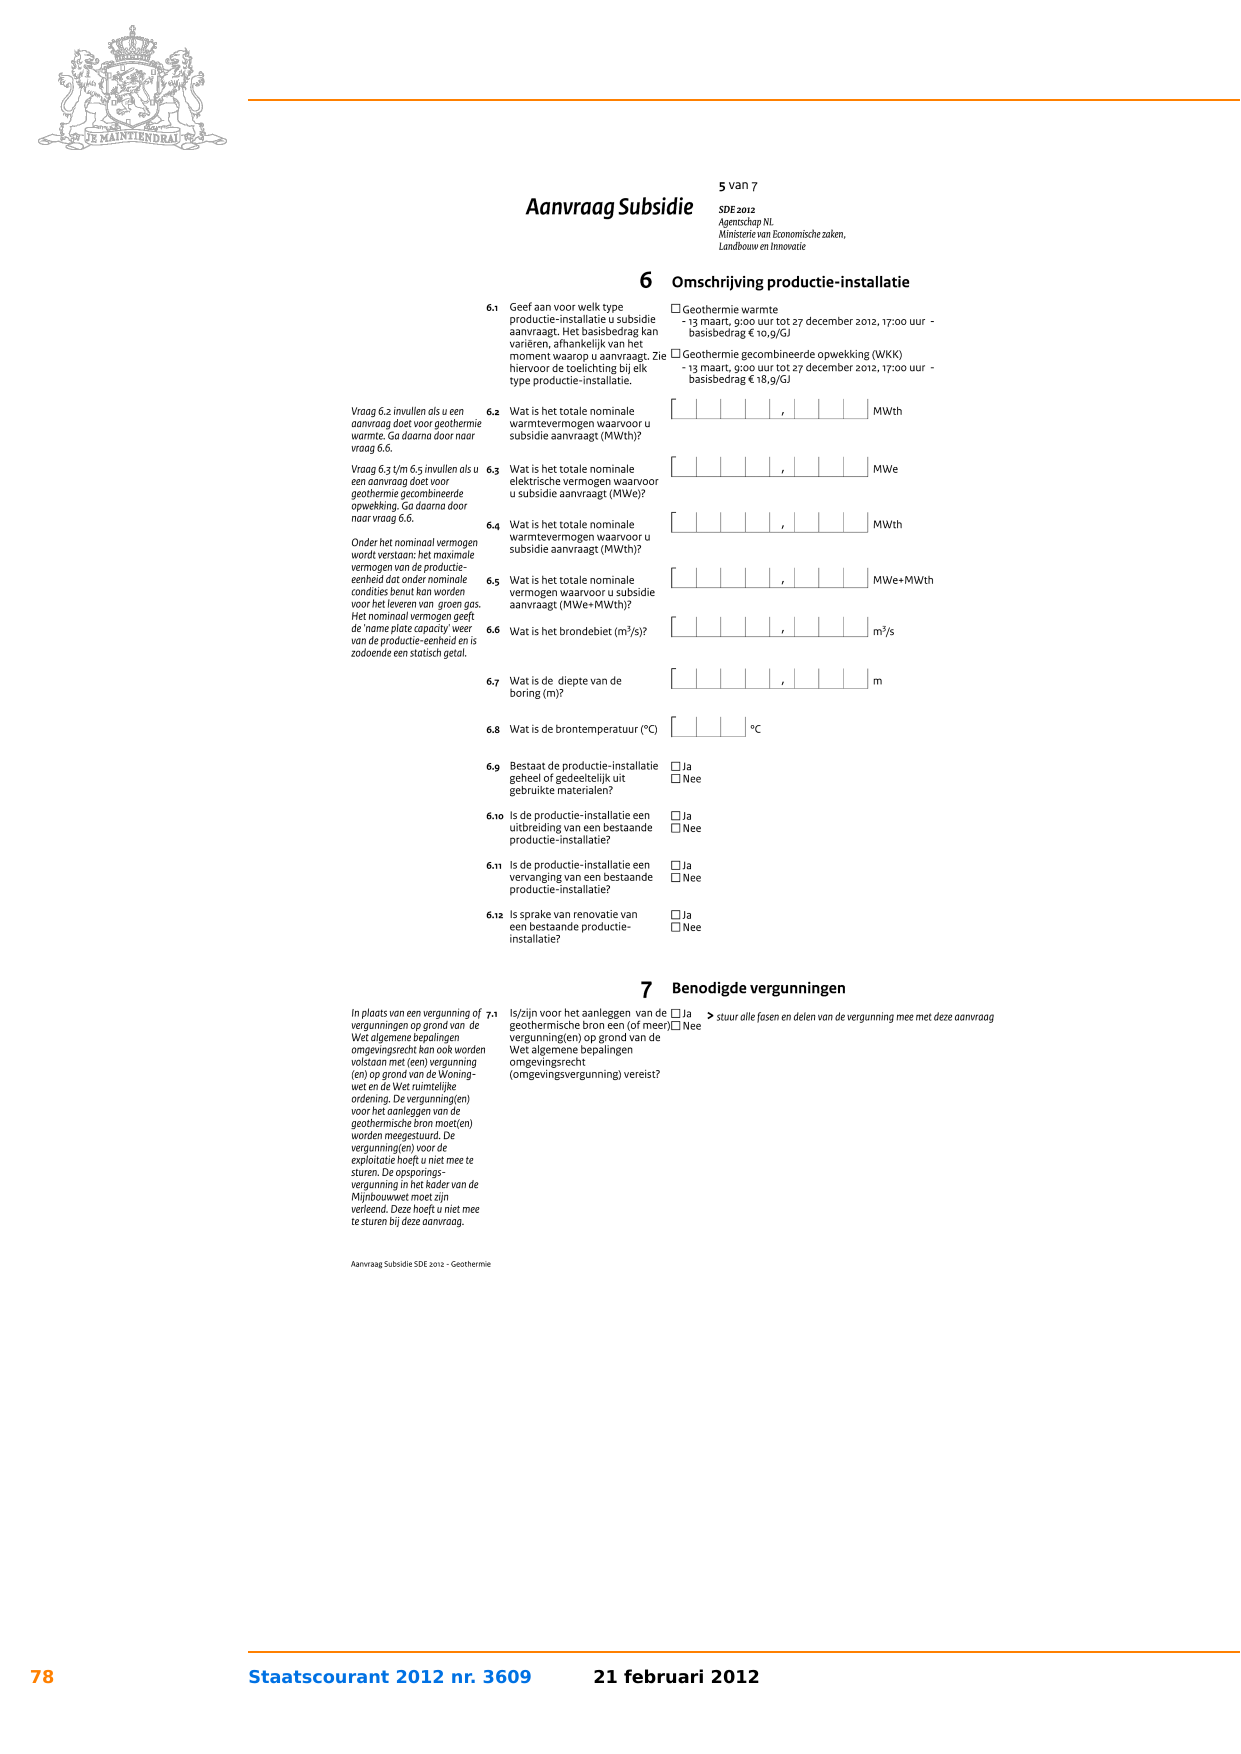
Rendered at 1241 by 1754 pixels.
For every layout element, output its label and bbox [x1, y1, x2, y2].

picture [248, 151, 1134, 1298]
picture [38, 25, 227, 150]
